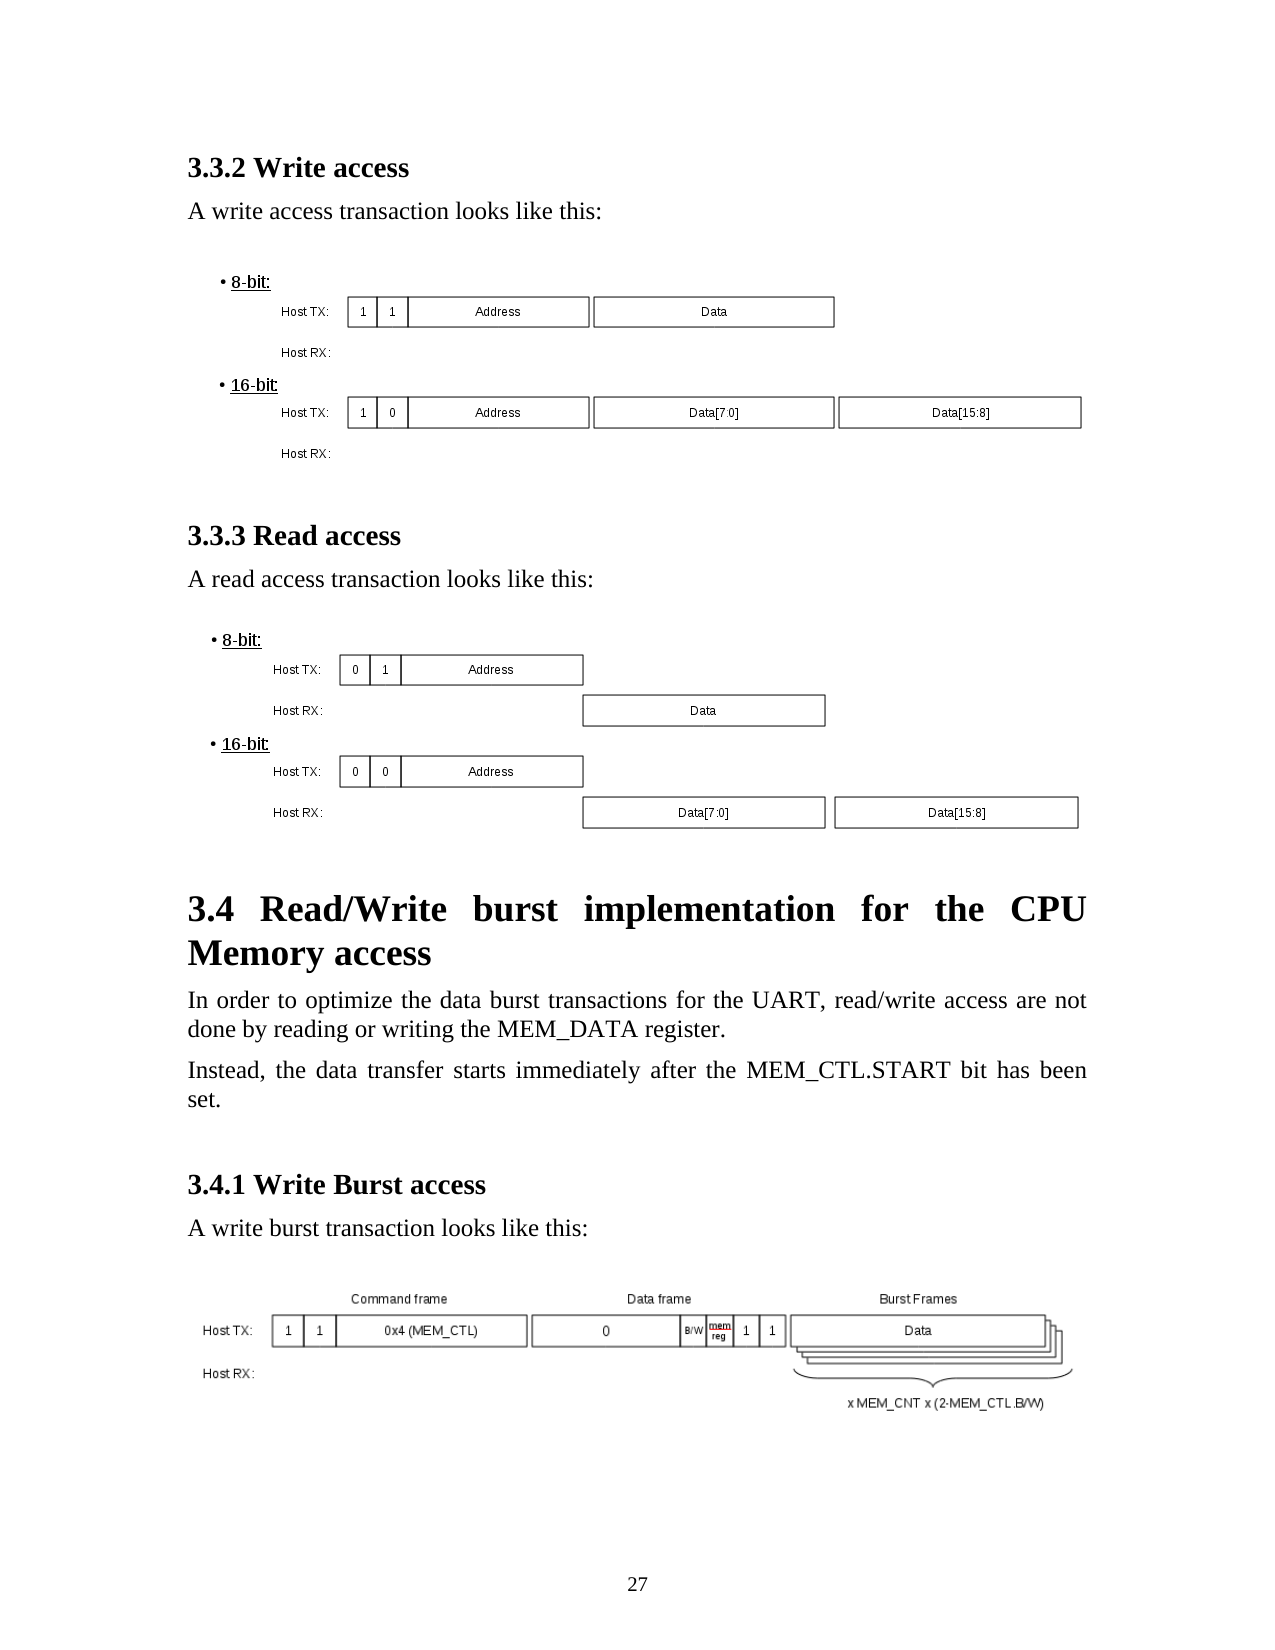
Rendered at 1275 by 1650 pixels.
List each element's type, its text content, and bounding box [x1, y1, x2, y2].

text A write access transaction looks like this: [187, 196, 1088, 225]
text 3.4 Read/Write burst implementation for the CPU Memory access [187, 887, 1088, 973]
picture [187, 255, 1088, 477]
text 3.3.3 Read access [187, 518, 1088, 551]
text In order to optimize the data burst transactions for the UART, read/write access are not done by reading or writing the MEM_DATA register. [187, 986, 1088, 1043]
text Instead, the data transfer starts immediately after the MEM_CTL.START bit has been set. [187, 1056, 1088, 1113]
picture [187, 622, 1088, 846]
text 3.3.2 Write access [187, 150, 1088, 183]
text A write burst transaction looks like this: [187, 1213, 1088, 1242]
picture [187, 1272, 1088, 1436]
text A read access transaction looks like this: [187, 564, 1088, 592]
text 3.4.1 Write Burst access [187, 1167, 1088, 1200]
